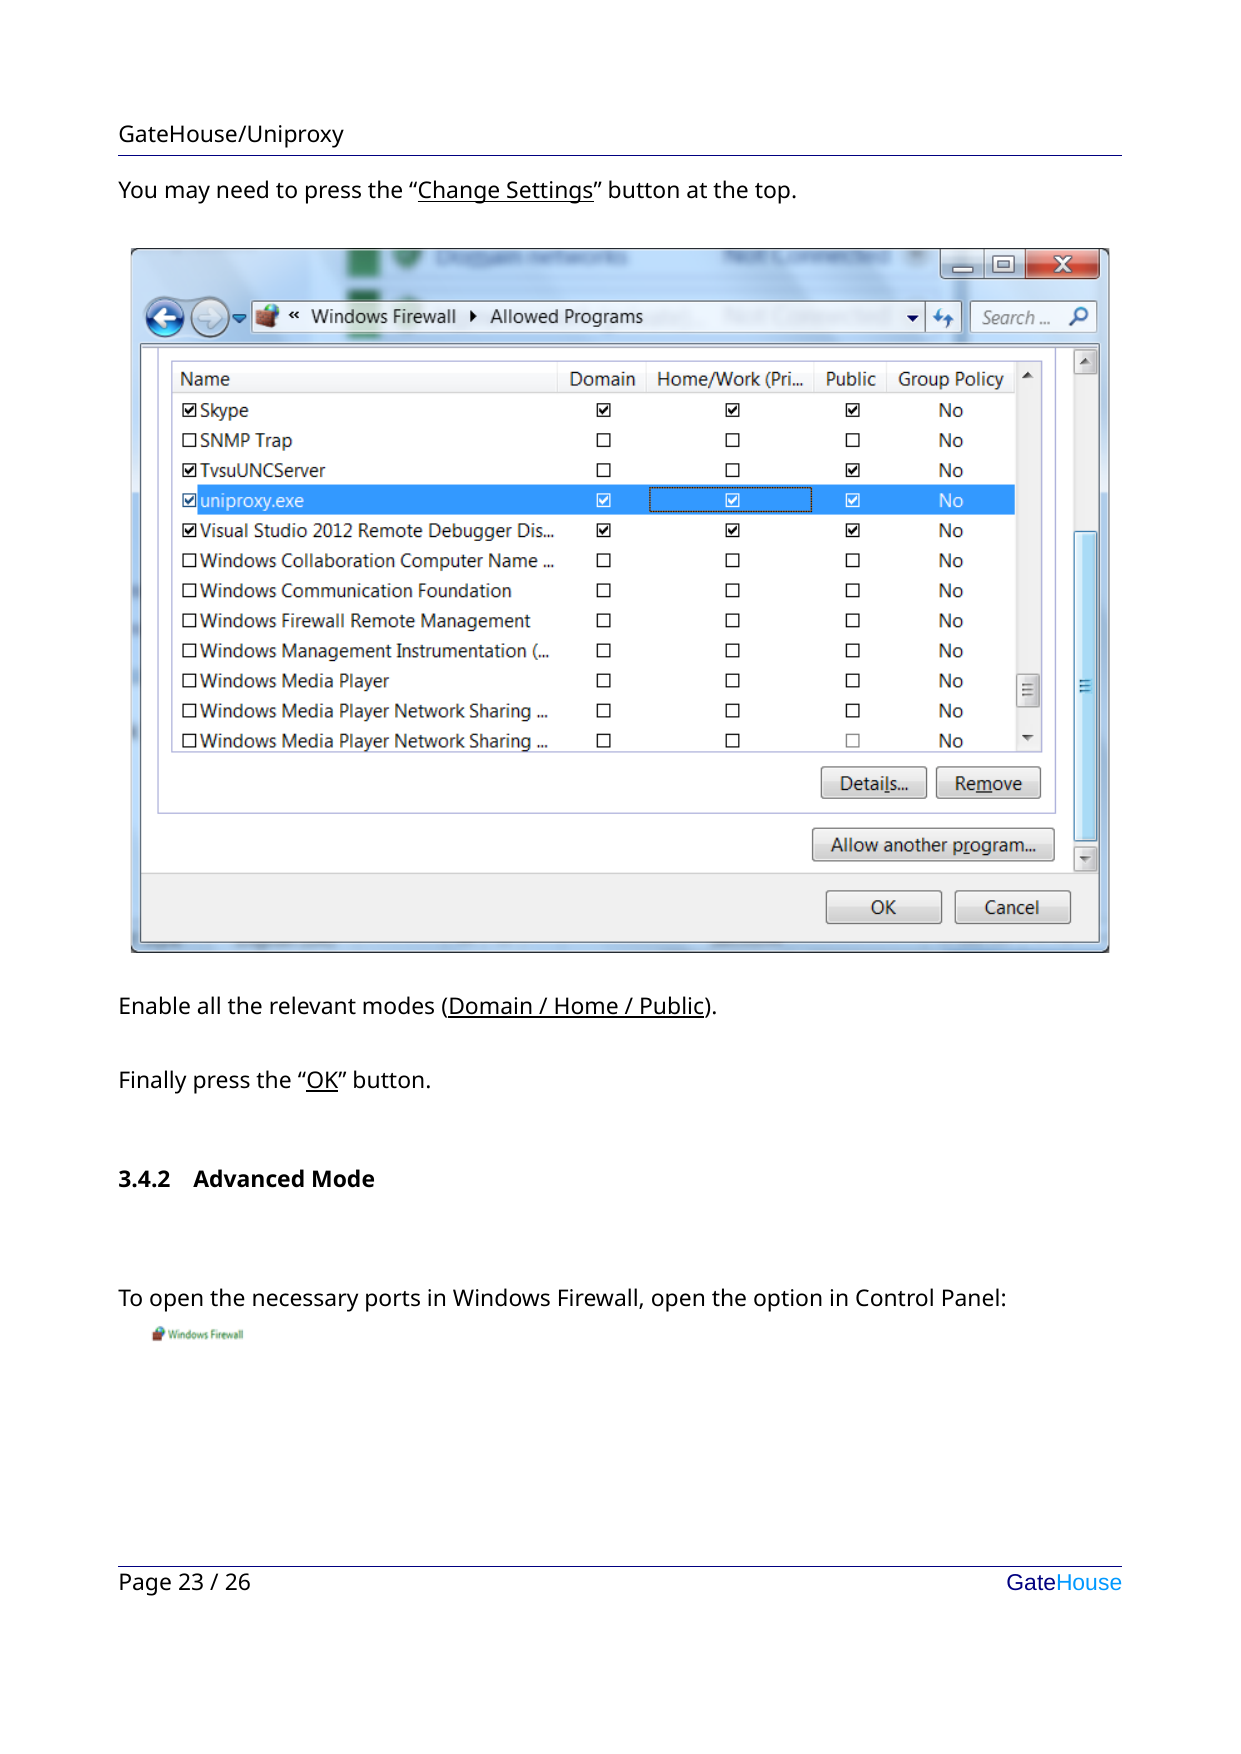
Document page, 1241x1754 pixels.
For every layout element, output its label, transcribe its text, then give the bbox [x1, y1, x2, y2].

picture [130, 248, 1110, 953]
text To open the necessary ports in Windows Firewall, open the option in Control Panel: [118, 1281, 1122, 1313]
text You may need to press the “Change Settings” button at the top. [118, 174, 1122, 206]
text Finally press the “OK” button. [118, 1064, 1122, 1095]
subtitle Advanced Mode [118, 1163, 1122, 1194]
text Enable all the relevant modes (Domain / Home / Public). [118, 989, 1122, 1021]
